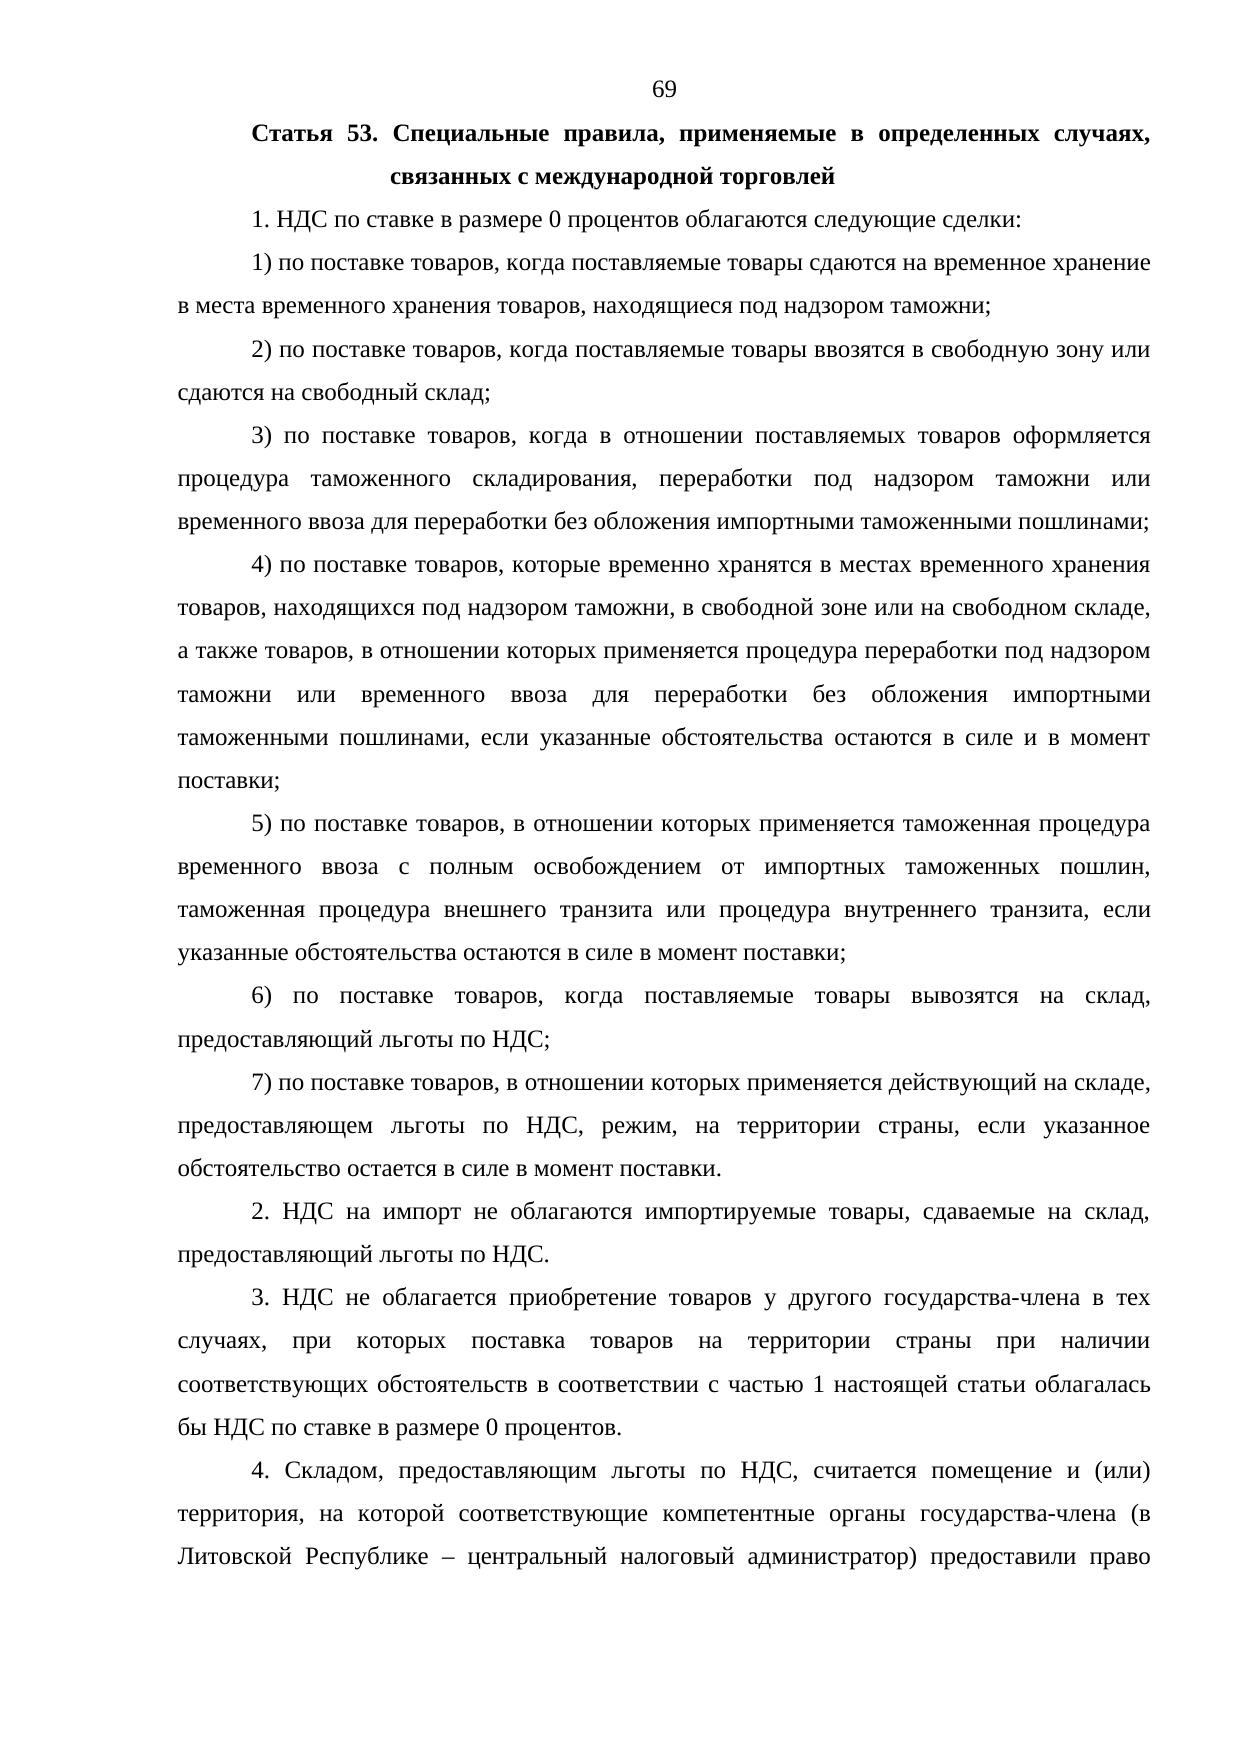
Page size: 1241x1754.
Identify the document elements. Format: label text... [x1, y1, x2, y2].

text 3. НДС не облагается приобретение товаров у другого государства-члена в тех случаях, при которых поставка товаров на территории страны при наличии соответствующих обстоятельств в соответствии с частью 1 настоящей статьи облагалась бы НДС по ставке в размере 0 процентов. [177, 1282, 1152, 1441]
text 2. НДС на импорт не облагаются импортируемые товары, сдаваемые на склад, предоставляющий льготы по НДС. [177, 1196, 1152, 1268]
text 5) по поставке товаров, в отношении которых применяется таможенная процедура временного ввоза с полным освобождением от импортных таможенных пошлин, таможенная процедура внешнего транзита или процедура внутреннего транзита, если указанные обстоятельства остаются в силе в момент поставки; [177, 808, 1152, 966]
text 2) по поставке товаров, когда поставляемые товары ввозятся в свободную зону или сдаются на свободный склад; [177, 334, 1152, 406]
text 6) по поставке товаров, когда поставляемые товары вывозятся на склад, предоставляющий льготы по НДС; [177, 981, 1152, 1052]
text 1) по поставке товаров, когда поставляемые товары сдаются на временное хранение в места временного хранения товаров, находящиеся под надзором таможни; [177, 247, 1152, 319]
text Статья 53. Специальные правила, применяемые в определенных случаях, связанных с международной торговлей [251, 118, 1152, 190]
text 4) по поставке товаров, которые временно хранятся в местах временного хранения товаров, находящихся под надзором таможни, в свободной зоне или на свободном складе, а также товаров, в отношении которых применяется процедура переработки под надзором таможни или временного ввоза для переработки без обложения импортными таможенными пошлинами, если указанные обстоятельства остаются в силе и в момент поставки; [177, 549, 1152, 794]
text 3) по поставке товаров, когда в отношении поставляемых товаров оформляется процедура таможенного складирования, переработки под надзором таможни или временного ввоза для переработки без обложения импортными таможенными пошлинами; [177, 420, 1152, 535]
text 4. Складом, предоставляющим льготы по НДС, считается помещение и (или) территория, на которой соответствующие компетентные органы государства-члена (в Литовской Республике – центральный налоговый администратор) предоставили право [177, 1455, 1152, 1570]
text 1. НДС по ставке в размере 0 процентов облагаются следующие сделки: [177, 204, 1152, 233]
text 7) по поставке товаров, в отношении которых применяется действующий на складе, предоставляющем льготы по НДС, режим, на территории страны, если указанное обстоятельство остается в силе в момент поставки. [177, 1067, 1152, 1182]
